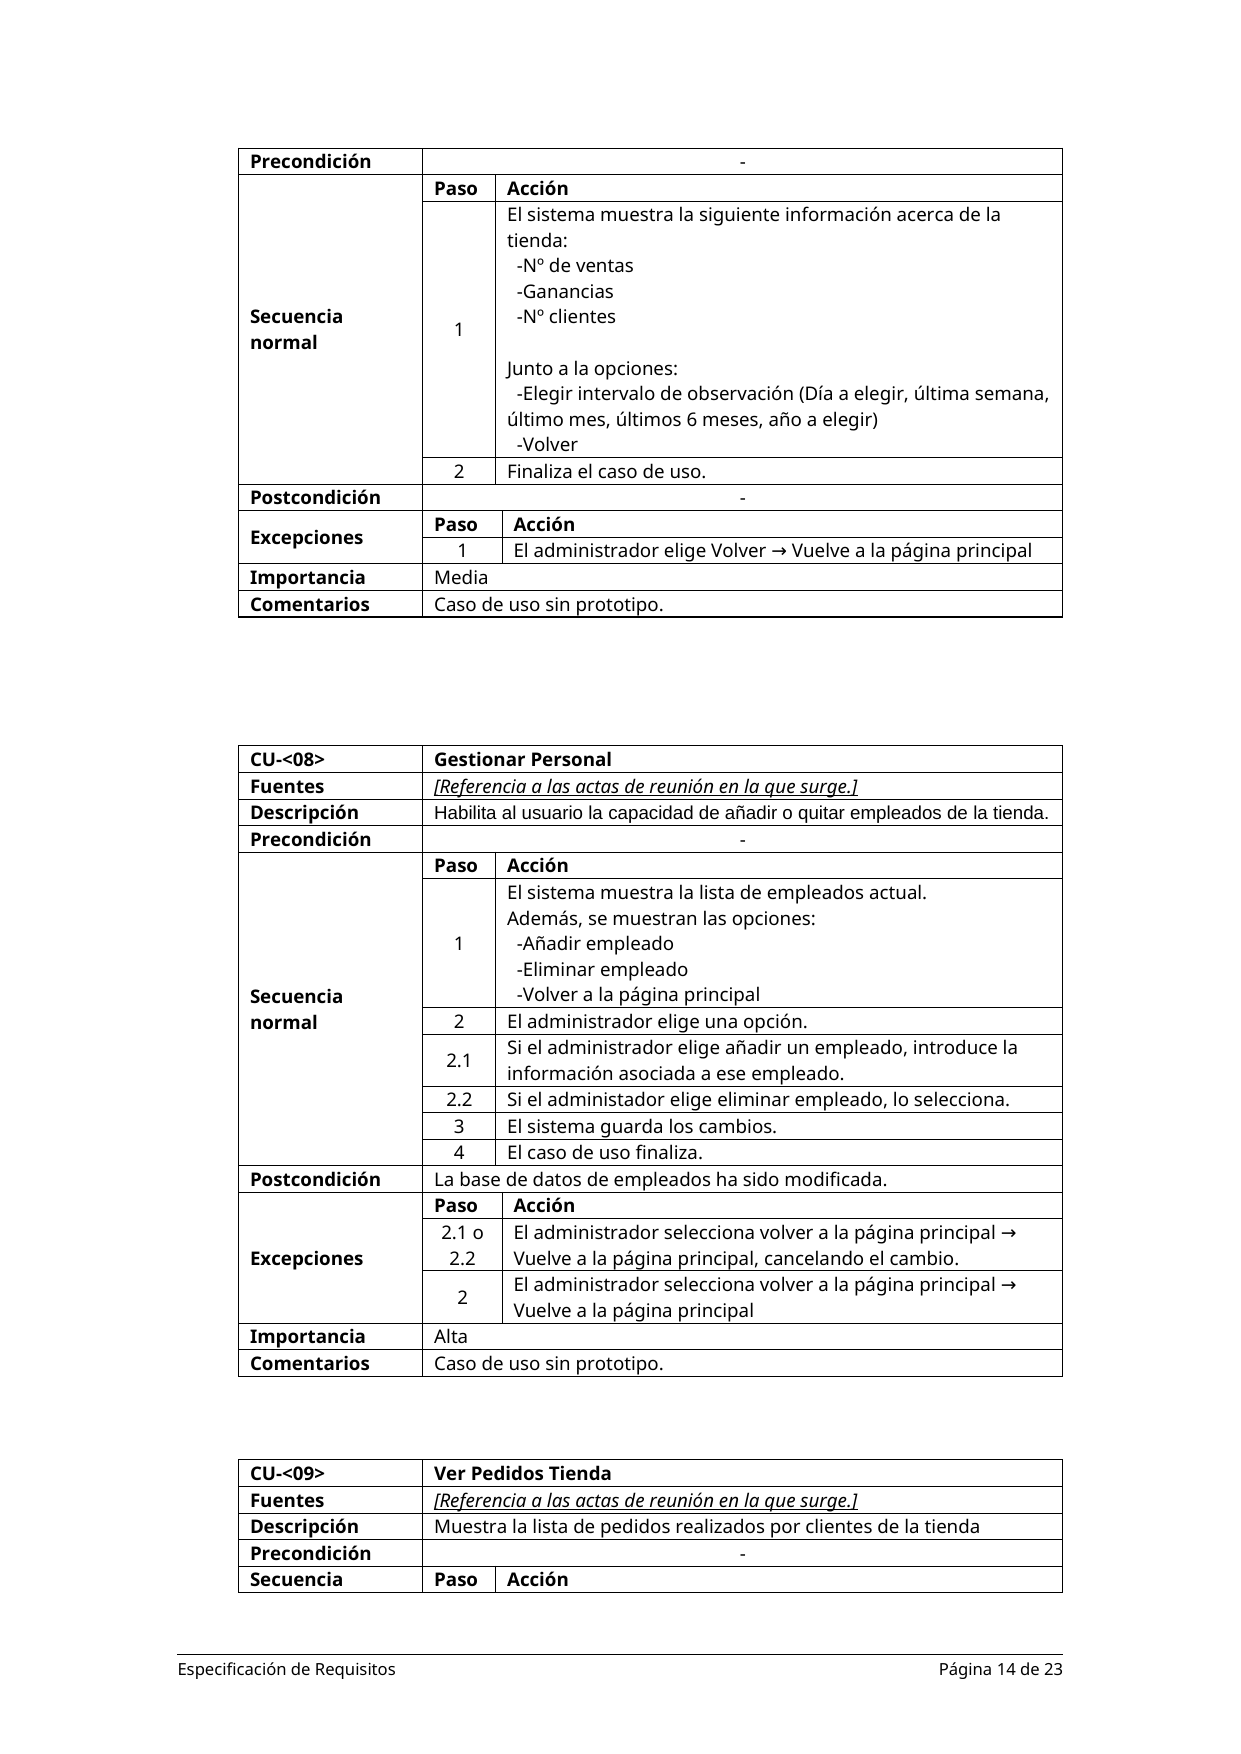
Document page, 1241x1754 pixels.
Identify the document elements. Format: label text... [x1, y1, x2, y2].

table_cell Descripción [239, 800, 422, 825]
table_cell Postcondición [239, 1166, 422, 1192]
table_cell Muestra la lista de pedidos realizados por clientes de la tienda [423, 1514, 1062, 1539]
table_cell Importancia [239, 564, 422, 590]
table_cell 1 [423, 538, 502, 563]
table_cell Fuentes [239, 1487, 422, 1512]
table_cell Alta [423, 1324, 1062, 1349]
table_cell El administrador elige Volver → Vuelve a la página principal [503, 538, 1062, 563]
table_header CU-<09> [239, 1460, 422, 1486]
table_cell Fuentes [239, 773, 422, 798]
table_cell - [423, 826, 1062, 852]
table_cell - [423, 149, 1062, 174]
table_cell 1 [423, 879, 495, 1007]
table_cell Precondición [239, 1540, 422, 1566]
table_cell El administrador elige una opción. [496, 1008, 1062, 1033]
table_cell Finaliza el caso de uso. [496, 458, 1062, 483]
table_header Gestionar Personal [423, 746, 1062, 772]
table_cell El administrador selecciona volver a la página principal → Vuelve a la página principal [503, 1271, 1062, 1322]
table_cell Secuencia normal [239, 853, 422, 1165]
table_cell Comentarios [239, 591, 422, 616]
table_cell Paso [423, 1567, 495, 1592]
table_cell Comentarios [239, 1350, 422, 1376]
table_cell Precondición [239, 826, 422, 852]
table_cell Descripción [239, 1514, 422, 1539]
table_cell El sistema muestra la lista de empleados actual. Además, se muestran las opciones: -Añadir empleado -Eliminar empleado -Volver a la página principal [496, 879, 1062, 1007]
table_header Ver Pedidos Tienda [423, 1460, 1062, 1486]
table_cell - [423, 1540, 1062, 1566]
table_cell Acción [496, 853, 1062, 878]
table_cell Acción [496, 1567, 1062, 1592]
table_cell Si el administrador elige añadir un empleado, introduce la información asociada a ese empleado. [496, 1035, 1062, 1086]
table_cell Secuencia normal [239, 175, 422, 483]
table_cell La base de datos de empleados ha sido modificada. [423, 1166, 1062, 1192]
table_cell Media [423, 564, 1062, 590]
table_cell Acción [503, 1193, 1062, 1218]
table_cell 2 [423, 458, 495, 483]
table_cell 2 [423, 1008, 495, 1033]
table_cell 2 [423, 1271, 502, 1322]
table_cell Paso [423, 175, 495, 201]
table_cell [Referencia a las actas de reunión en la que surge.] [423, 1487, 1062, 1512]
table_cell El caso de uso finaliza. [496, 1140, 1062, 1165]
table_cell Acción [503, 511, 1062, 537]
table_cell Paso [423, 511, 502, 537]
table_cell Precondición [239, 149, 422, 174]
table_cell El sistema muestra la siguiente información acerca de la tienda: -Nº de ventas -Ganancias -Nº clientes Junto a la opciones: -Elegir intervalo de observación (Día a elegir, última semana, último mes, últimos 6 meses, año a elegir) -Volver [496, 202, 1062, 457]
table_header CU-<08> [239, 746, 422, 772]
table_cell 2.1 o 2.2 [423, 1219, 502, 1270]
table_cell 2.1 [423, 1035, 495, 1086]
table_cell 3 [423, 1113, 495, 1139]
table_cell Caso de uso sin prototipo. [423, 591, 1062, 616]
table_cell Secuencia [239, 1567, 422, 1592]
table_cell Excepciones [239, 1193, 422, 1322]
table_cell Caso de uso sin prototipo. [423, 1350, 1062, 1376]
table_cell El sistema guarda los cambios. [496, 1113, 1062, 1139]
table_cell Paso [423, 1193, 502, 1218]
table_cell El administrador selecciona volver a la página principal → Vuelve a la página principal, cancelando el cambio. [503, 1219, 1062, 1270]
table_cell 4 [423, 1140, 495, 1165]
table_cell 1 [423, 202, 495, 457]
table_cell Excepciones [239, 511, 422, 563]
table_cell Importancia [239, 1324, 422, 1349]
table_cell Habilita al usuario la capacidad de añadir o quitar empleados de la tienda. [423, 800, 1062, 825]
table_cell [Referencia a las actas de reunión en la que surge.] [423, 773, 1062, 798]
table_cell Si el administador elige eliminar empleado, lo selecciona. [496, 1087, 1062, 1112]
table_cell Acción [496, 175, 1062, 201]
table_cell Paso [423, 853, 495, 878]
table_cell Postcondición [239, 485, 422, 510]
table_cell 2.2 [423, 1087, 495, 1112]
table_cell - [423, 485, 1062, 510]
